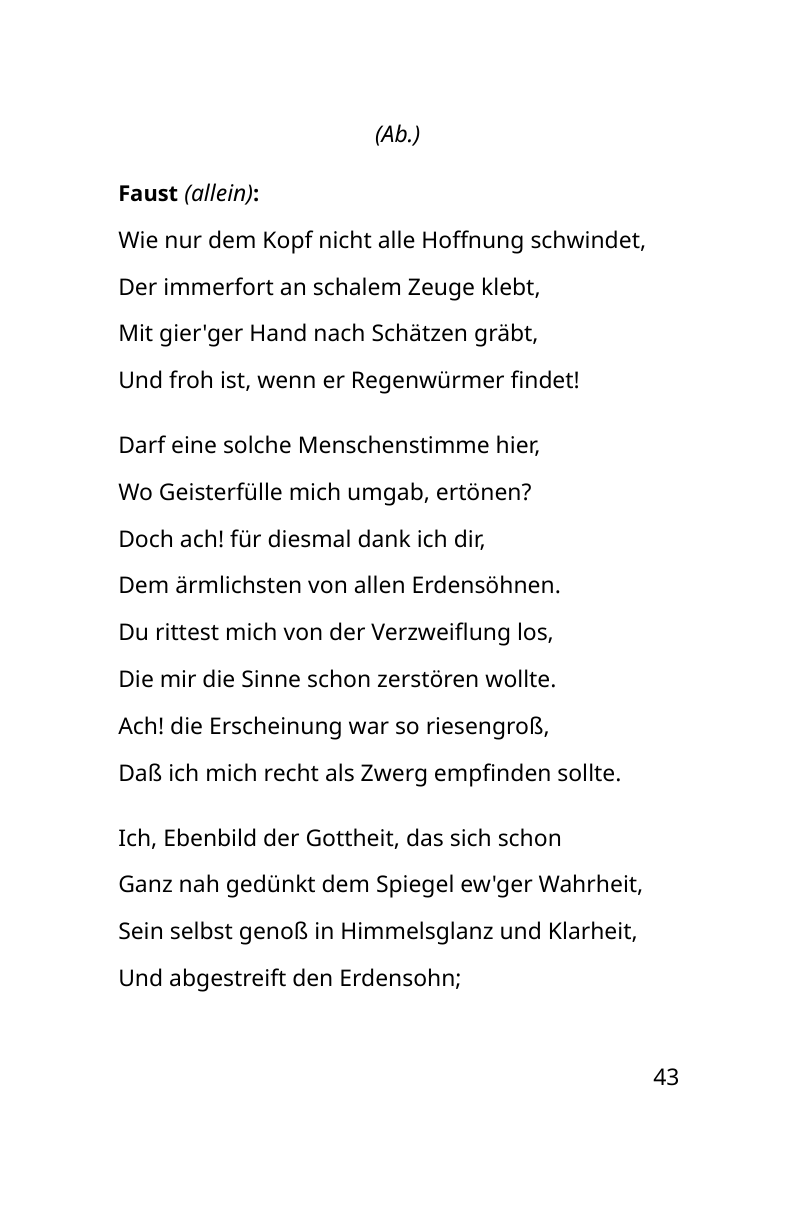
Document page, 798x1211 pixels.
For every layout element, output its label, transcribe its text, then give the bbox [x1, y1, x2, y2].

text (Ab.) [118, 118, 679, 149]
text Darf eine solche Menschenstimme hier, Wo Geisterfülle mich umgab, ertönen? Doch ach! für diesmal dank ich dir, Dem ärmlichsten von allen Erdensöhnen. Du rittest mich von der Verzweiflung los, Die mir die Sinne schon zerstören wollte. Ach! die Erscheinung war so riesengroß, Daß ich mich recht als Zwerg empfinden sollte. [118, 429, 679, 788]
text Ich, Ebenbild der Gottheit, das sich schon Ganz nah gedünkt dem Spiegel ew'ger Wahrheit, Sein selbst genoß in Himmelsglanz und Klarheit, Und abgestreift den Erdensohn; [118, 822, 679, 993]
text Faust (allein): Wie nur dem Kopf nicht alle Hoffnung schwindet, Der immerfort an schalem Zeuge klebt, Mit gier'ger Hand nach Schätzen gräbt, Und froh ist, wenn er Regenwürmer findet! [118, 177, 679, 396]
